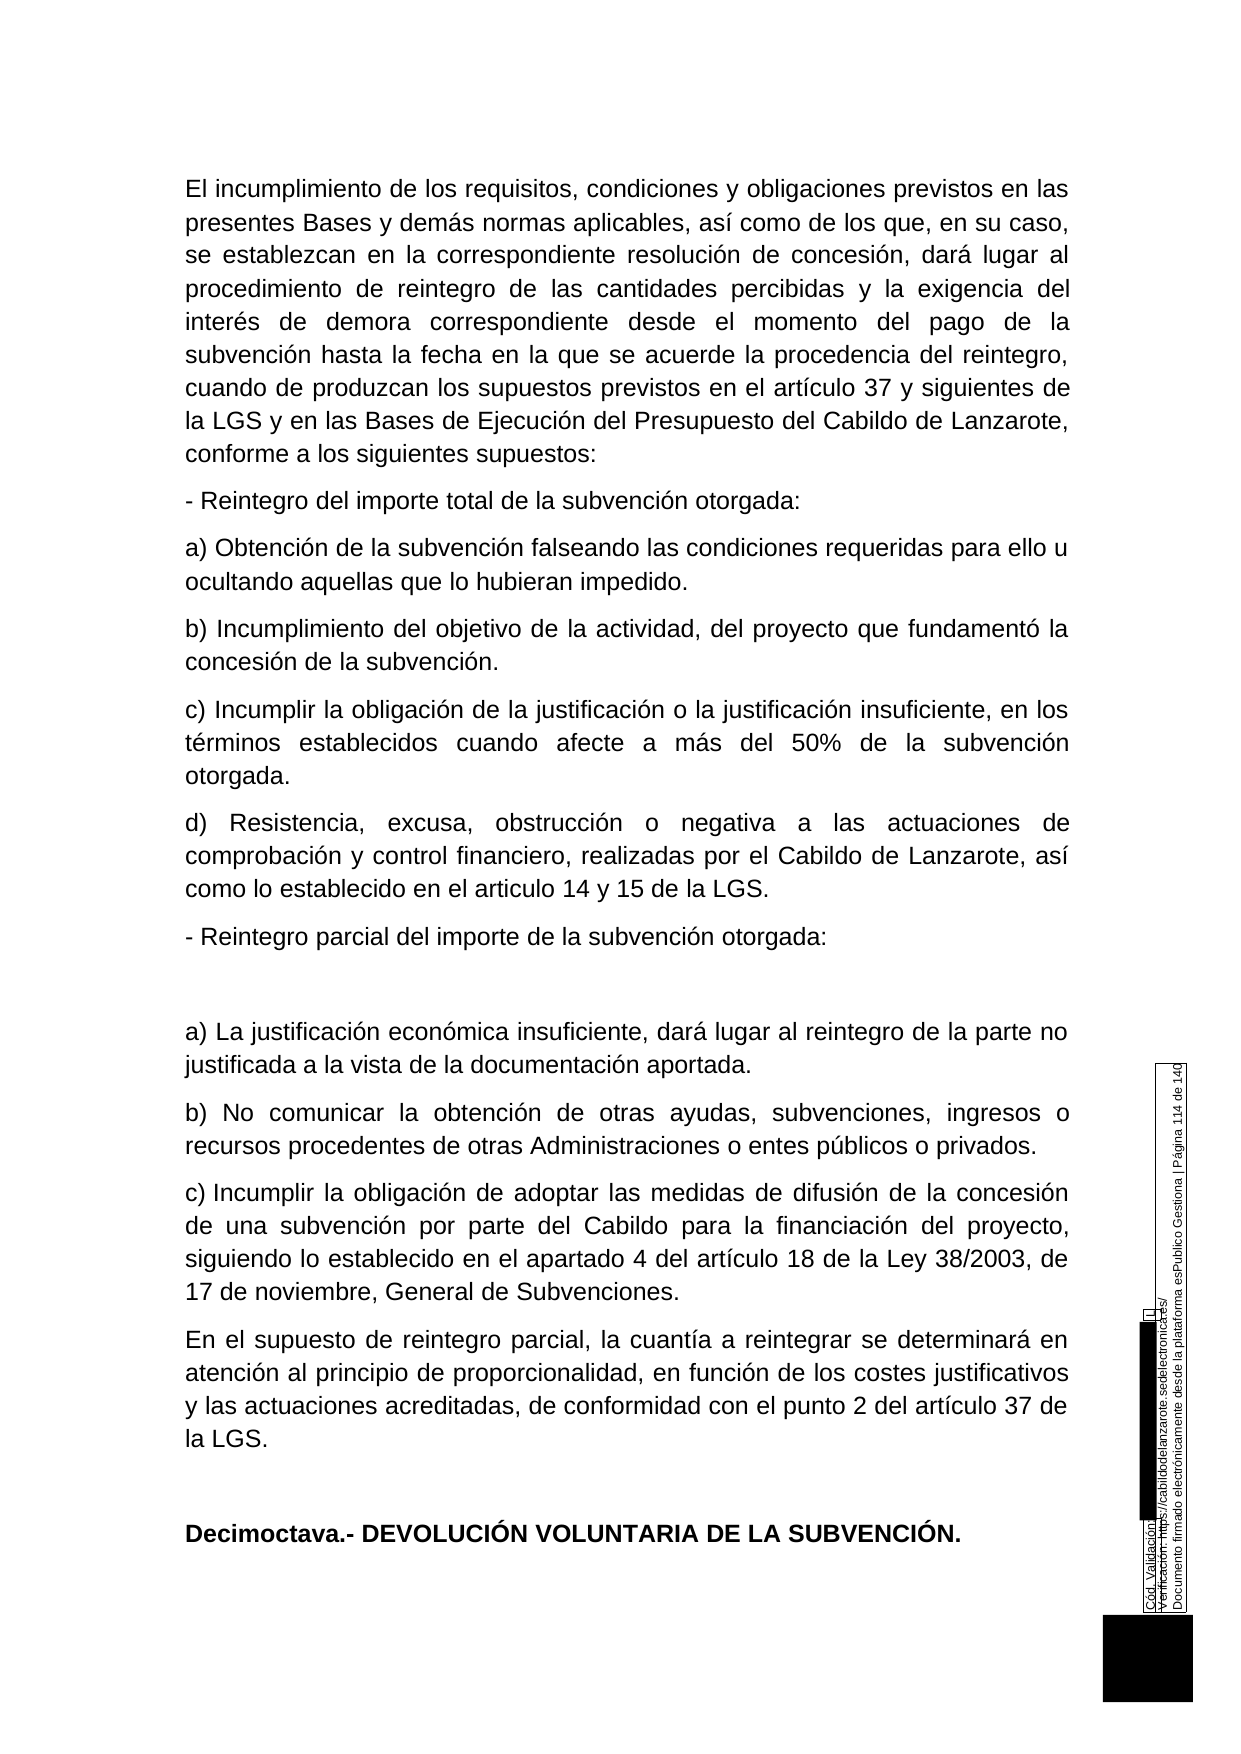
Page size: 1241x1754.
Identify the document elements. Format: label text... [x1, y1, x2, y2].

list La justificación económica insuficiente, dará lugar al reintegro de la parte no justificada a la vista de la documentación aportada. [185, 1017, 1070, 1079]
list Obtención de la subvención falseando las condiciones requeridas para ello u ocultando aquellas que lo hubieran impedido. [185, 533, 1069, 595]
list Resistencia, excusa, obstrucción o negativa a las actuaciones de comprobación y control financiero, realizadas por el Cabildo de Lanzarote, así como lo establecido en el articulo 14 y 15 de la LGS. [185, 808, 1070, 903]
text En el supuesto de reintegro parcial, la cuantía a reintegrar se determinará en atención al principio de proporcionalidad, en función de los costes justificativos y las actuaciones acreditadas, de conformidad con el punto 2 del artículo 37 de la LGS. [185, 1325, 1070, 1453]
list Reintegro del importe total de la subvención otorgada: [185, 486, 1088, 515]
text Documento firmado electrónicamente desde la plataforma esPublico Gestiona | Página 114 de 140 [1171, 1065, 1184, 1612]
text L [1144, 1311, 1155, 1320]
list Incumplir la obligación de adoptar las medidas de difusión de la concesión de una subvención por parte del Cabildo para la financiación del proyecto, siguiendo lo establecido en el apartado 4 del artículo 18 de la Ley 38/2003, de 17 de noviembre, General de Subvenciones. [185, 1178, 1070, 1306]
list Incumplir la obligación de la justificación o la justificación insuficiente, en los términos establecidos cuando afecte a más del 50% de la subvención otorgada. [185, 694, 1070, 789]
list Incumplimiento del objetivo de la actividad, del proyecto que fundamentó la concesión de la subvención. [185, 614, 1070, 676]
list No comunicar la obtención de otras ayudas, subvenciones, ingresos o recursos procedentes de otras Administraciones o entes públicos o privados. [185, 1098, 1070, 1159]
text Verificación: https://cabildodelanzarote.sedelectronica.es/ [1156, 1065, 1169, 1612]
subtitle Decimoctava.- DEVOLUCIÓN VOLUNTARIA DE LA SUBVENCIÓN. [185, 1519, 1088, 1548]
text Cód. Validación: [1144, 1520, 1155, 1612]
text El incumplimiento de los requisitos, condiciones y obligaciones previstos en las presentes Bases y demás normas aplicables, así como de los que, en su caso, se establezcan en la correspondiente resolución de concesión, dará lugar al procedimiento de reintegro de las cantidades percibidas y la exigencia del interés de demora correspondiente desde el momento del pago de la subvención hasta la fecha en la que se acuerde la procedencia del reintegro, cuando de produzcan los supuestos previstos en el artículo 37 y siguientes de la LGS y en las Bases de Ejecución del Presupuesto del Cabildo de Lanzarote, conforme a los siguientes supuestos: [185, 174, 1070, 467]
list Reintegro parcial del importe de la subvención otorgada: [185, 922, 1088, 951]
